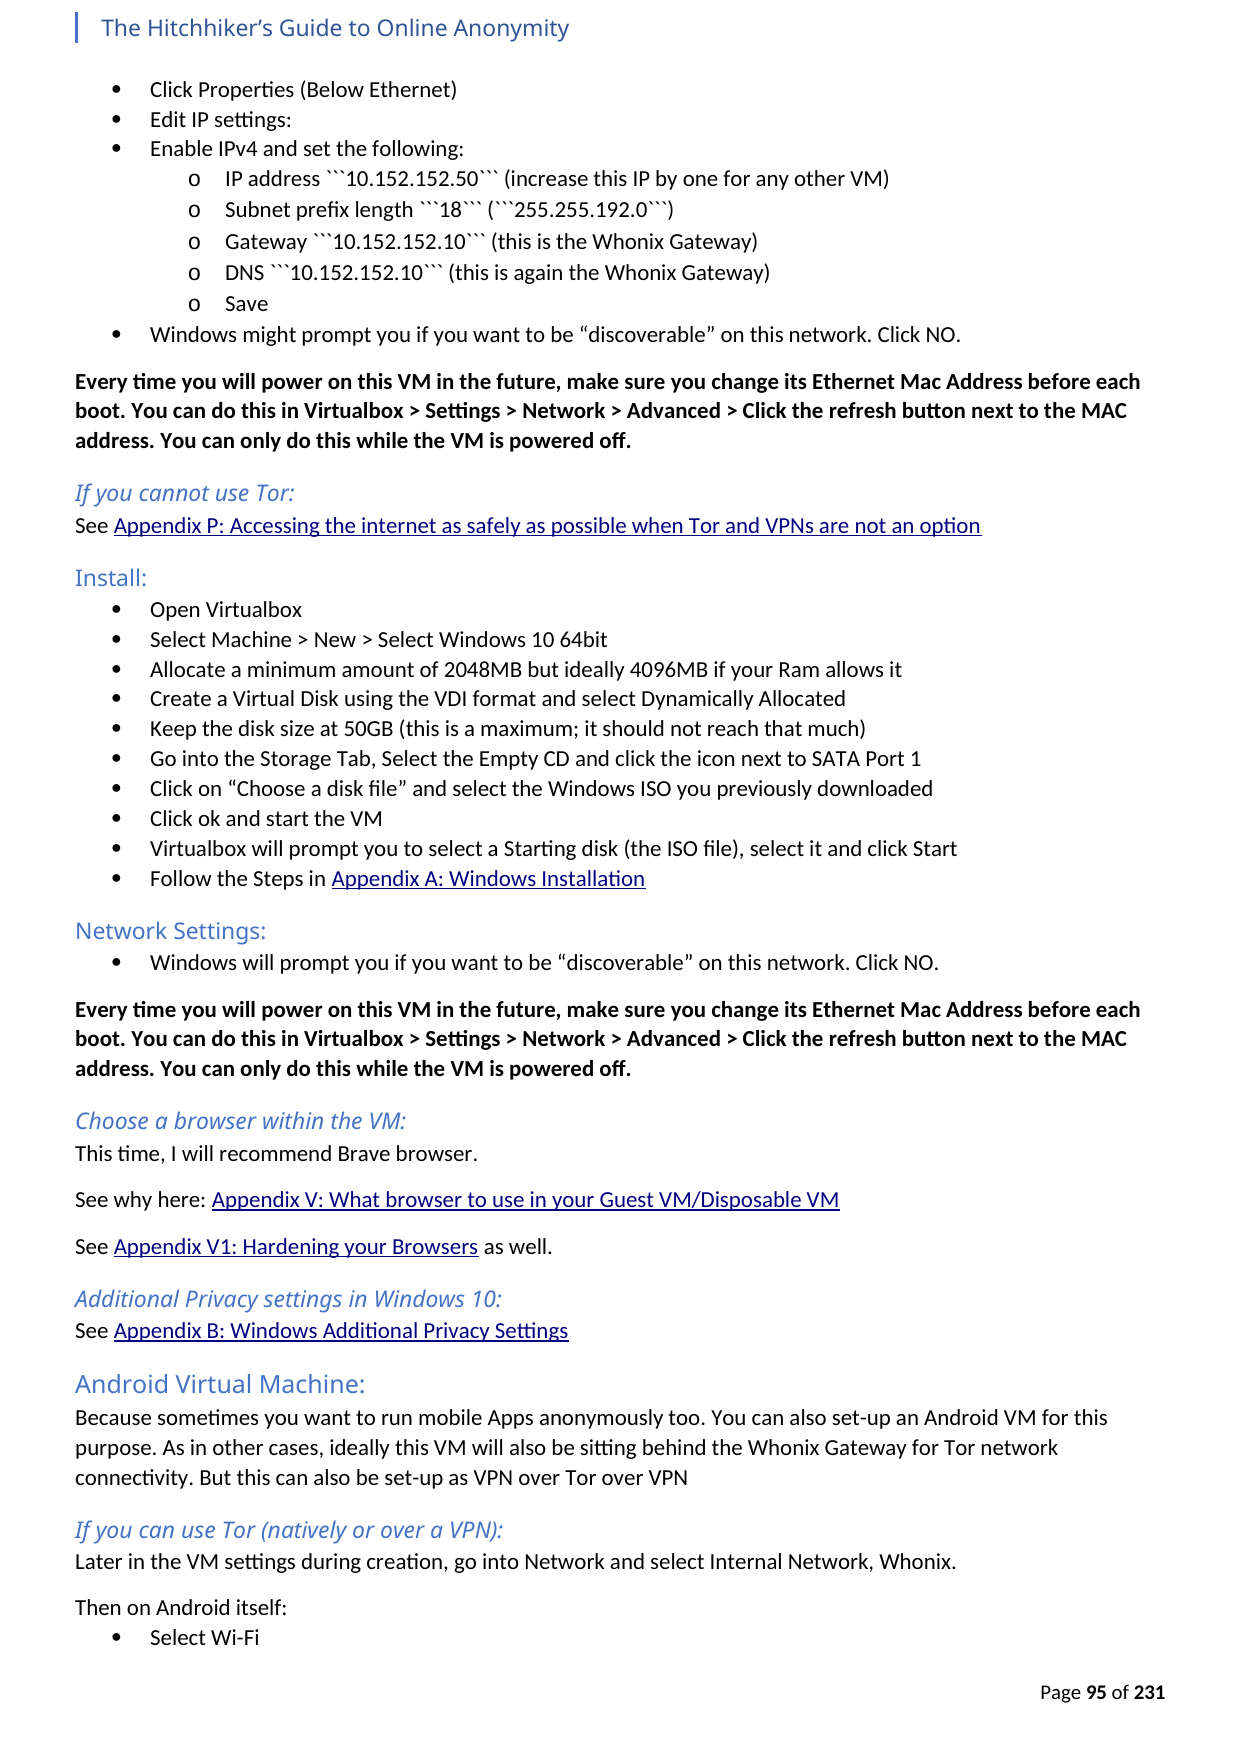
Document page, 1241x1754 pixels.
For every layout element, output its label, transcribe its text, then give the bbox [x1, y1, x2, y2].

list DNS ```10.152.152.10``` (this is again the Whonix Gateway) [187, 258, 1165, 287]
text Later in the VM settings during creation, go into Network and select Internal Network, Whonix. [75, 1547, 1165, 1575]
subtitle If you cannot use Tor: [75, 477, 1165, 508]
subtitle Choose a browser within the VM: [75, 1105, 1165, 1136]
list Create a Virtual Disk using the VDI format and select Dynamically Allocated [112, 684, 1165, 713]
subtitle Additional Privacy settings in Windows 10: [75, 1282, 1165, 1314]
list Subnet prefix length ```18``` (```255.255.192.0```) [187, 196, 1165, 225]
list Gateway ```10.152.152.10``` (this is the Whonix Gateway) [187, 227, 1165, 256]
text Then on Android itself: [75, 1593, 1165, 1622]
list Follow the Steps in Appendix A: Windows Installation [75, 864, 1165, 892]
text See why here: Appendix V: What browser to use in your Guest VM/Disposable VM [75, 1185, 1165, 1213]
list Go into the Storage Tab, Select the Empty CD and click the icon next to SATA Port 1 [75, 744, 1165, 772]
list Click ok and start the VM [75, 804, 1165, 832]
text See Appendix B: Windows Additional Privacy Settings [75, 1316, 1165, 1344]
text Every time you will power on this VM in the future, make sure you change its Ethernet Mac Address before each boot. You can do this in Virtualbox > Settings > Network > Advanced > Click the refresh button next to the MAC address. You can only do this while the VM is powered off. [75, 995, 1165, 1082]
list Windows might prompt you if you want to be “discoverable” on this network. Click NO. [112, 320, 1165, 348]
subtitle Network Settings: [75, 915, 1165, 946]
list Allocate a minimum amount of 2048MB but ideally 4096MB if your Ram allows it [112, 655, 1165, 683]
list Enable IPv4 and set the following: [112, 134, 1165, 163]
list Virtualbox will prompt you to select a Starting disk (the ISO file), select it and click Start [75, 834, 1165, 862]
text This time, I will recommend Brave browser. [75, 1139, 1165, 1167]
text Because sometimes you want to run mobile Apps anonymously too. You can also set-up an Android VM for this purpose. As in other cases, ideally this VM will also be sitting behind the Whonix Gateway for Tor network connectivity. But this can also be set-up as VPN over Tor over VPN [75, 1403, 1165, 1491]
list Select Machine > New > Select Windows 10 64bit [112, 625, 1165, 653]
list Keep the disk size at 50GB (this is a maximum; it should not reach that much) [112, 714, 1165, 742]
list Click on “Choose a disk file” and select the Windows ISO you previously downloaded [75, 774, 1165, 802]
list Open Virtualbox [112, 595, 1165, 623]
text Every time you will power on this VM in the future, make sure you change its Ethernet Mac Address before each boot. You can do this in Virtualbox > Settings > Network > Advanced > Click the refresh button next to the MAC address. You can only do this while the VM is powered off. [75, 367, 1165, 454]
list Save [187, 289, 1165, 318]
list Edit IP settings: [112, 105, 1165, 133]
list Select Wi-Fi [112, 1623, 1165, 1651]
list Click Properties (Below Ethernet) [112, 75, 1165, 103]
text See Appendix P: Accessing the internet as safely as possible when Tor and VPNs are not an option [75, 511, 1165, 539]
text See Appendix V1: Hardening your Browsers as well. [75, 1232, 1165, 1260]
list Windows will prompt you if you want to be “discoverable” on this network. Click NO. [112, 948, 1165, 976]
subtitle Install: [75, 561, 1165, 593]
subtitle Android Virtual Machine: [75, 1367, 1165, 1401]
list IP address ```10.152.152.50``` (increase this IP by one for any other VM) [187, 164, 1165, 194]
subtitle If you can use Tor (natively or over a VPN): [75, 1513, 1165, 1545]
